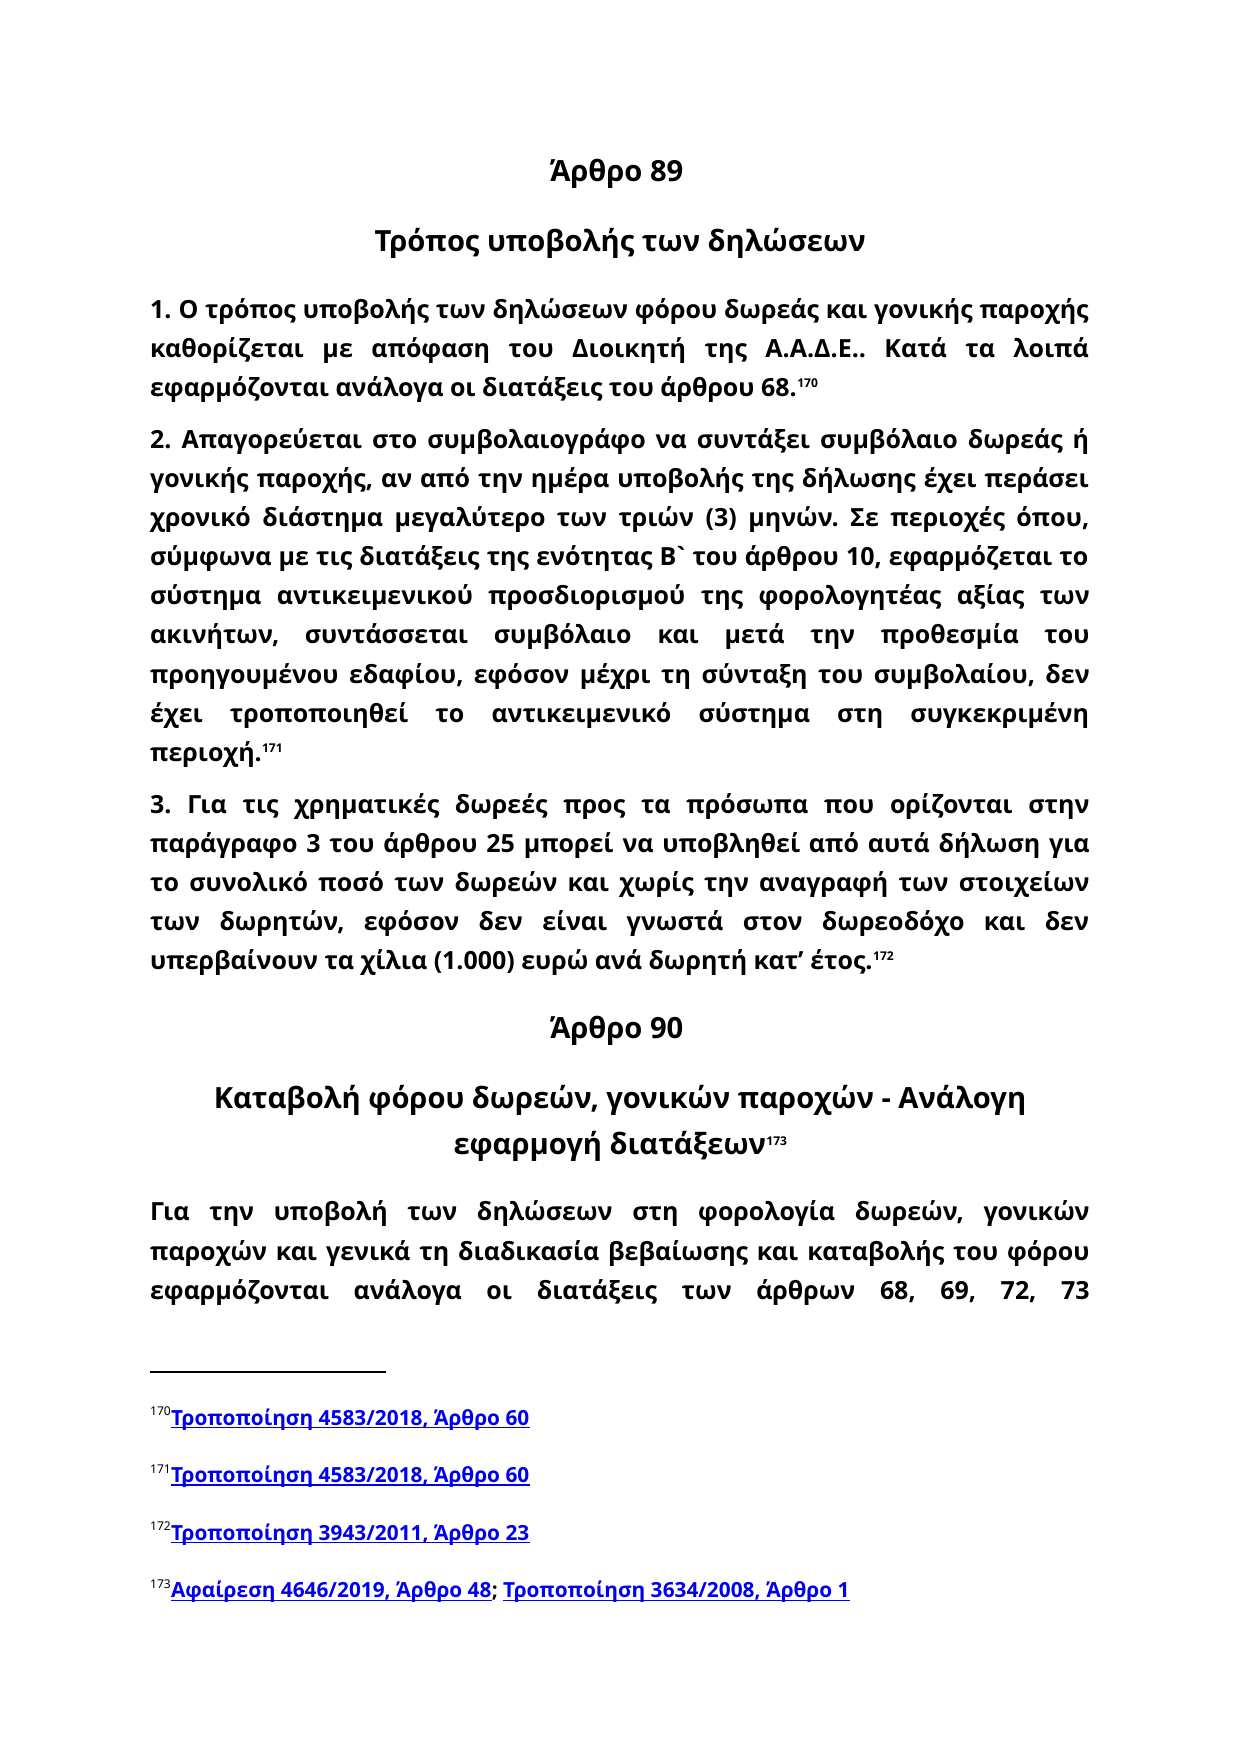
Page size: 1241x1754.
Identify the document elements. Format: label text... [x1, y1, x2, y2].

subtitle Καταβολή φόρου δωρεών, γονικών παροχών - Ανάλογη εφαρμογή διατάξεων [150, 1078, 1090, 1163]
subtitle Τρόπος υποβολής των δηλώσεων [150, 221, 1090, 260]
subtitle Άρθρο 89 [150, 150, 1090, 190]
subtitle Άρθρο 90 [150, 1007, 1090, 1047]
text Τροποποίηση 3943/2011, Άρθρο 23 [150, 1518, 1090, 1546]
text 1. Ο τρόπος υποβολής των δηλώσεων φόρου δωρεάς και γονικής παροχής καθορίζεται με απόφαση του Διοικητή της Α.Α.Δ.Ε.. Κατά τα λοιπά εφαρμόζονται ανάλογα οι διατάξεις του άρθρου 68. [150, 291, 1090, 404]
text 3. Για τις χρηματικές δωρεές προς τα πρόσωπα που ορίζονται στην παράγραφο 3 του άρθρου 25 μπορεί να υποβληθεί από αυτά δήλωση για το συνολικό ποσό των δωρεών και χωρίς την αναγραφή των στοιχείων των δωρητών, εφόσον δεν είναι γνωστά στον δωρεοδόχο και δεν υπερβαίνουν τα χίλια (1.000) ευρώ ανά δωρητή κατ’ έτος. [150, 786, 1090, 977]
text Τροποποίηση 4583/2018, Άρθρο 60 [150, 1403, 1090, 1431]
text Αφαίρεση 4646/2019, Άρθρο 48; Τροποποίηση 3634/2008, Άρθρο 1 [150, 1576, 1090, 1604]
text Για την υποβολή των δηλώσεων στη φορολογία δωρεών, γονικών παροχών και γενικά τη διαδικασία βεβαίωσης και καταβολής του φόρου εφαρμόζονται ανάλογα οι διατάξεις των άρθρων 68, 69, 72, 73 [150, 1194, 1090, 1306]
text 2. Απαγορεύεται στο συμβολαιογράφο να συντάξει συμβόλαιο δωρεάς ή γονικής παροχής, αν από την ημέρα υποβολής της δήλωσης έχει περάσει χρονικό διάστημα μεγαλύτερο των τριών (3) μηνών. Σε περιοχές όπου, σύμφωνα με τις διατάξεις της ενότητας Β` του άρθρου 10, εφαρμόζεται το σύστημα αντικειμενικού προσδιορισμού της φορολογητέας αξίας των ακινήτων, συντάσσεται συμβόλαιο και μετά την προθεσμία του προηγουμένου εδαφίου, εφόσον μέχρι τη σύνταξη του συμβολαίου, δεν έχει τροποποιηθεί το αντικειμενικό σύστημα στη συγκεκριμένη περιοχή. [150, 421, 1090, 769]
text Τροποποίηση 4583/2018, Άρθρο 60 [150, 1460, 1090, 1489]
